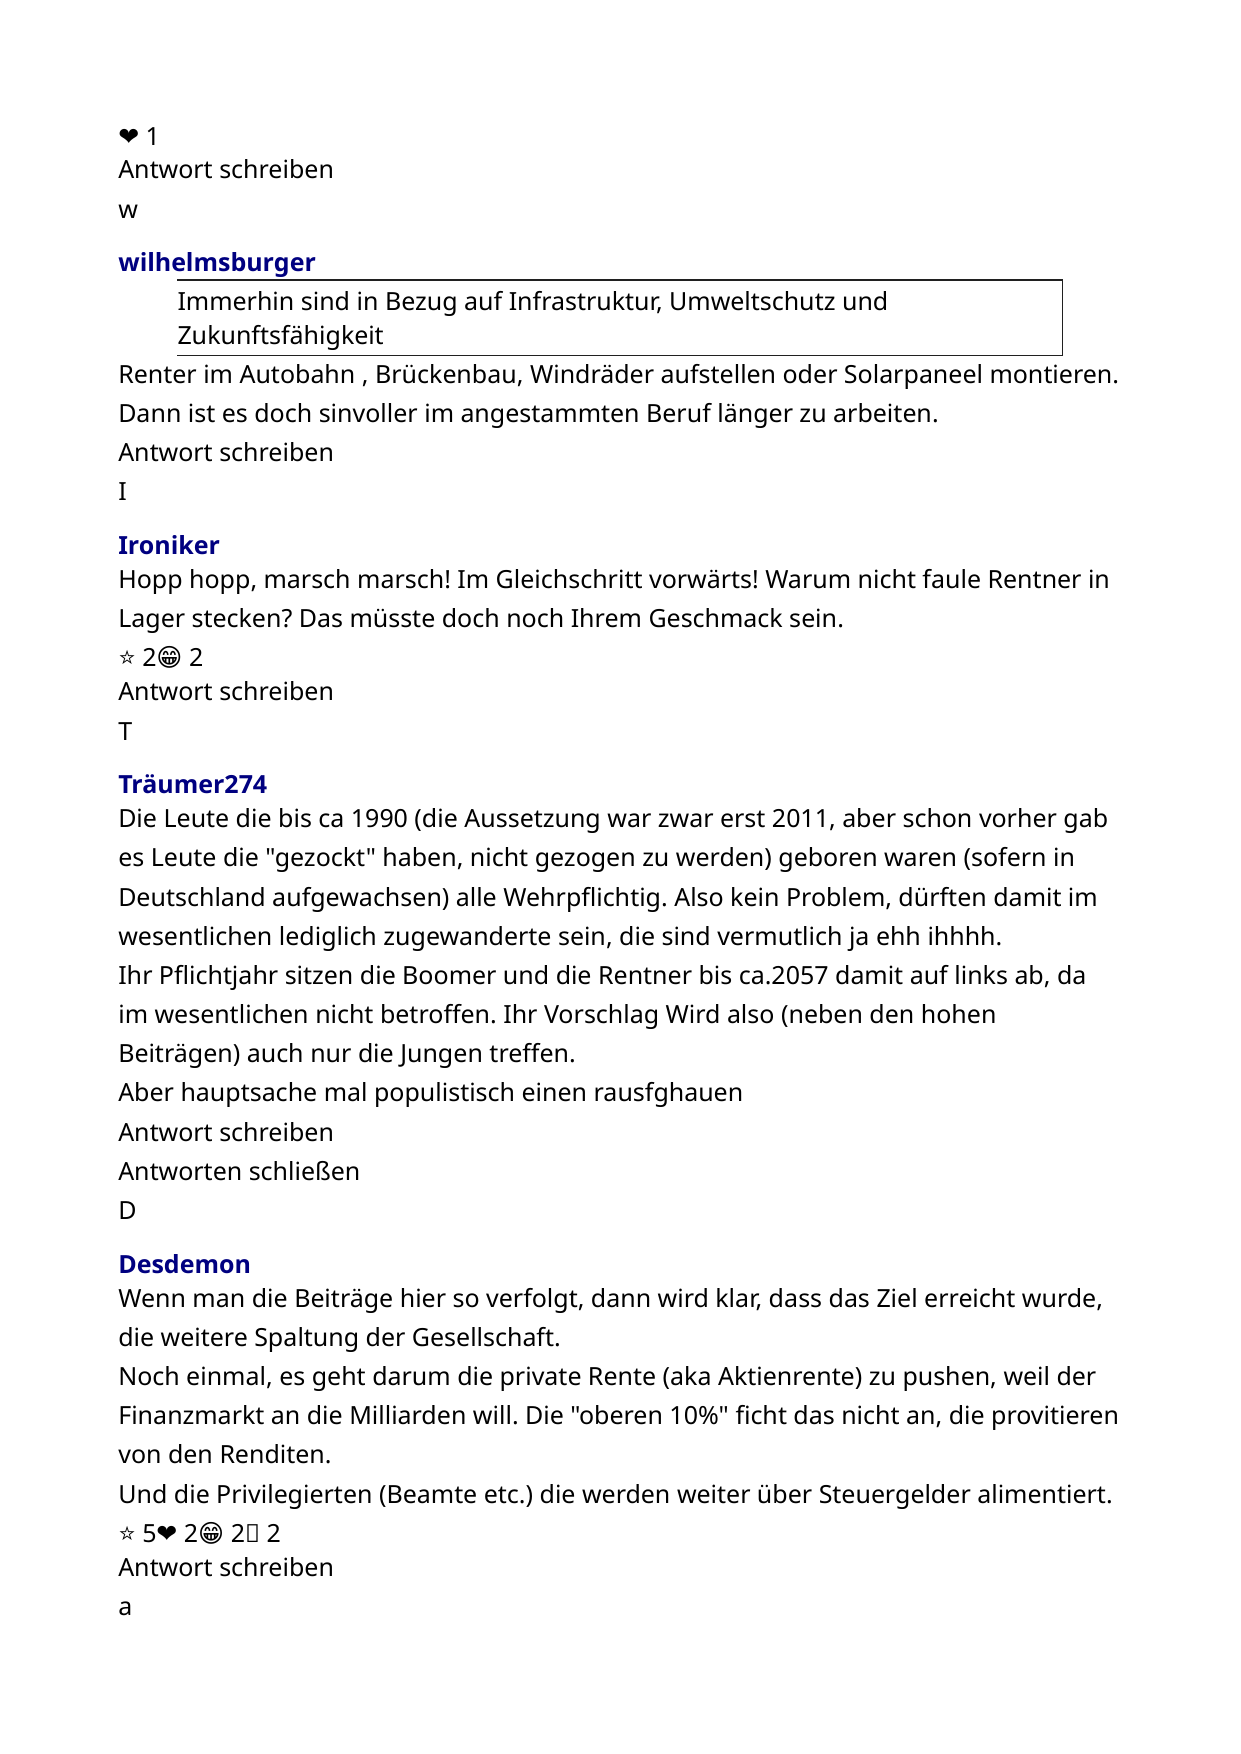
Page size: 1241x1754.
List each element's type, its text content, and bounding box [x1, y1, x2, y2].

text ❤️ 1 [118, 118, 1122, 152]
text T [118, 713, 1122, 747]
text Antwort schreiben [118, 1549, 1122, 1583]
subtitle wilhelmsburger [118, 245, 1122, 279]
text D [118, 1193, 1122, 1227]
text Antwort schreiben [118, 674, 1122, 708]
subtitle Desdemon [118, 1246, 1122, 1280]
text a [118, 1589, 1122, 1623]
text ⭐️ 2😁 2 [118, 640, 1122, 674]
text Ihr Pflichtjahr sitzen die Boomer und die Rentner bis ca.2057 damit auf links ab, da im wesentlichen nicht betroffen. Ihr Vorschlag Wird also (neben den hohen Beiträgen) auch nur die Jungen treffen. [118, 958, 1122, 1070]
text Die Leute die bis ca 1990 (die Aussetzung war zwar erst 2011, aber schon vorher gab es Leute die "gezockt" haben, nicht gezogen zu werden) geboren waren (sofern in Deutschland aufgewachsen) alle Wehrpflichtig. Also kein Problem, dürften damit im wesentlichen lediglich zugewanderte sein, die sind vermutlich ja ehh ihhhh. [118, 801, 1122, 952]
text Renter im Autobahn , Brückenbau, Windräder aufstellen oder Solarpaneel montieren. Dann ist es doch sinvoller im angestammten Beruf länger zu arbeiten. [118, 356, 1122, 429]
text Immerhin sind in Bezug auf Infrastruktur, Umweltschutz und Zukunftsfähigkeit [177, 281, 1062, 355]
text w [118, 191, 1122, 225]
text Antworten schließen [118, 1153, 1122, 1187]
text I [118, 474, 1122, 508]
text Hopp hopp, marsch marsch! Im Gleichschritt vorwärts! Warum nicht faule Rentner in Lager stecken? Das müsste doch noch Ihrem Geschmack sein. [118, 562, 1122, 635]
text Wenn man die Beiträge hier so verfolgt, dann wird klar, dass das Ziel erreicht wurde, die weitere Spaltung der Gesellschaft. [118, 1280, 1122, 1354]
subtitle Träumer274 [118, 767, 1122, 801]
text Aber hauptsache mal populistisch einen rausfghauen [118, 1075, 1122, 1109]
text Antwort schreiben [118, 1114, 1122, 1148]
text Noch einmal, es geht darum die private Rente (aka Aktienrente) zu pushen, weil der Finanzmarkt an die Milliarden will. Die "oberen 10%" ficht das nicht an, die provitieren von den Renditen. [118, 1359, 1122, 1471]
text ⭐️ 5❤️ 2😁 2🤨 2 [118, 1515, 1122, 1549]
text Antwort schreiben [118, 152, 1122, 186]
subtitle Ironiker [118, 527, 1122, 562]
text Antwort schreiben [118, 434, 1122, 469]
text Und die Privilegierten (Beamte etc.) die werden weiter über Steuergelder alimentiert. [118, 1476, 1122, 1510]
